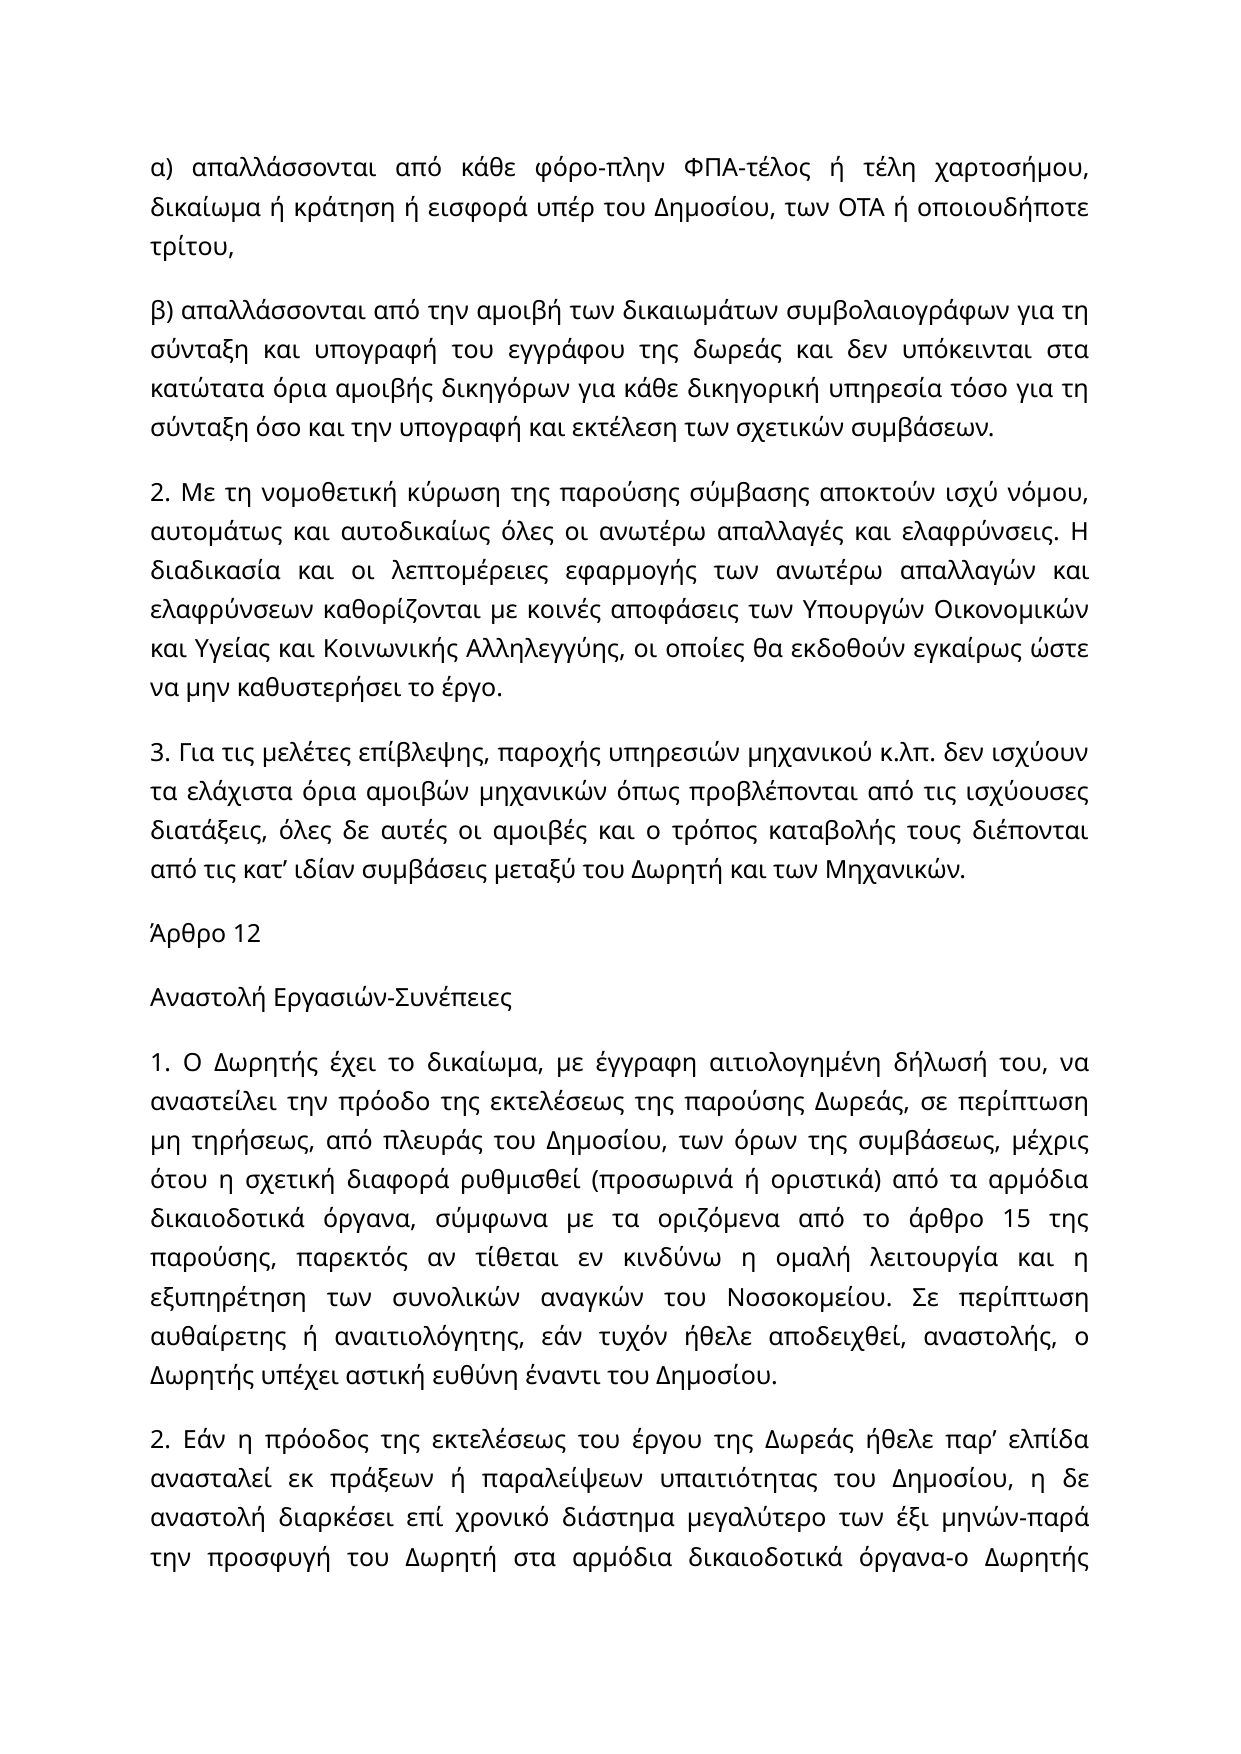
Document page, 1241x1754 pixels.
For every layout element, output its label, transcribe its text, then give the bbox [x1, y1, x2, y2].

text Άρθρο 12 [150, 916, 1090, 950]
text β) απαλλάσσονται από την αμοιβή των δικαιωμάτων συμβολαιογράφων για τη σύνταξη και υπογραφή του εγγράφου της δωρεάς και δεν υπόκεινται στα κατώτατα όρια αμοιβής δικηγόρων για κάθε δικηγορική υπηρεσία τόσο για τη σύνταξη όσο και την υπογραφή και εκτέλεση των σχετικών συμβάσεων. [150, 292, 1090, 444]
text 2. Εάν η πρόοδος της εκτελέσεως του έργου της Δωρεάς ήθελε παρ’ ελπίδα ανασταλεί εκ πράξεων ή παραλείψεων υπαιτιότητας του Δημοσίου, η δε αναστολή διαρκέσει επί χρονικό διάστημα μεγαλύτερο των έξι μηνών-παρά την προσφυγή του Δωρητή στα αρμόδια δικαιοδοτικά όργανα-ο Δωρητής [150, 1422, 1090, 1573]
text α) απαλλάσσονται από κάθε φόρο-πλην ΦΠΑ-τέλος ή τέλη χαρτοσήμου, δικαίωμα ή κράτηση ή εισφορά υπέρ του Δημοσίου, των ΟΤΑ ή οποιουδήποτε τρίτου, [150, 150, 1090, 262]
text 1. Ο Δωρητής έχει το δικαίωμα, με έγγραφη αιτιολογημένη δήλωσή του, να αναστείλει την πρόοδο της εκτελέσεως της παρούσης Δωρεάς, σε περίπτωση μη τηρήσεως, από πλευράς του Δημοσίου, των όρων της συμβάσεως, μέχρις ότου η σχετική διαφορά ρυθμισθεί (προσωρινά ή οριστικά) από τα αρμόδια δικαιοδοτικά όργανα, σύμφωνα με τα οριζόμενα από το άρθρο 15 της παρούσης, παρεκτός αν τίθεται εν κινδύνω η ομαλή λειτουργία και η εξυπηρέτηση των συνολικών αναγκών του Νοσοκομείου. Σε περίπτωση αυθαίρετης ή αναιτιολόγητης, εάν τυχόν ήθελε αποδειχθεί, αναστολής, ο Δωρητής υπέχει αστική ευθύνη έναντι του Δημοσίου. [150, 1044, 1090, 1392]
text Αναστολή Εργασιών-Συνέπειες [150, 980, 1090, 1014]
text 3. Για τις μελέτες επίβλεψης, παροχής υπηρεσιών μηχανικού κ.λπ. δεν ισχύουν τα ελάχιστα όρια αμοιβών μηχανικών όπως προβλέπονται από τις ισχύουσες διατάξεις, όλες δε αυτές οι αμοιβές και ο τρόπος καταβολής τους διέπονται από τις κατ’ ιδίαν συμβάσεις μεταξύ του Δωρητή και των Μηχανικών. [150, 734, 1090, 886]
text 2. Με τη νομοθετική κύρωση της παρούσης σύμβασης αποκτούν ισχύ νόμου, αυτομάτως και αυτοδικαίως όλες οι ανωτέρω απαλλαγές και ελαφρύνσεις. Η διαδικασία και οι λεπτομέρειες εφαρμογής των ανωτέρω απαλλαγών και ελαφρύνσεων καθορίζονται με κοινές αποφάσεις των Υπουργών Οικονομικών και Υγείας και Κοινωνικής Αλληλεγγύης, οι οποίες θα εκδοθούν εγκαίρως ώστε να μην καθυστερήσει το έργο. [150, 474, 1090, 704]
